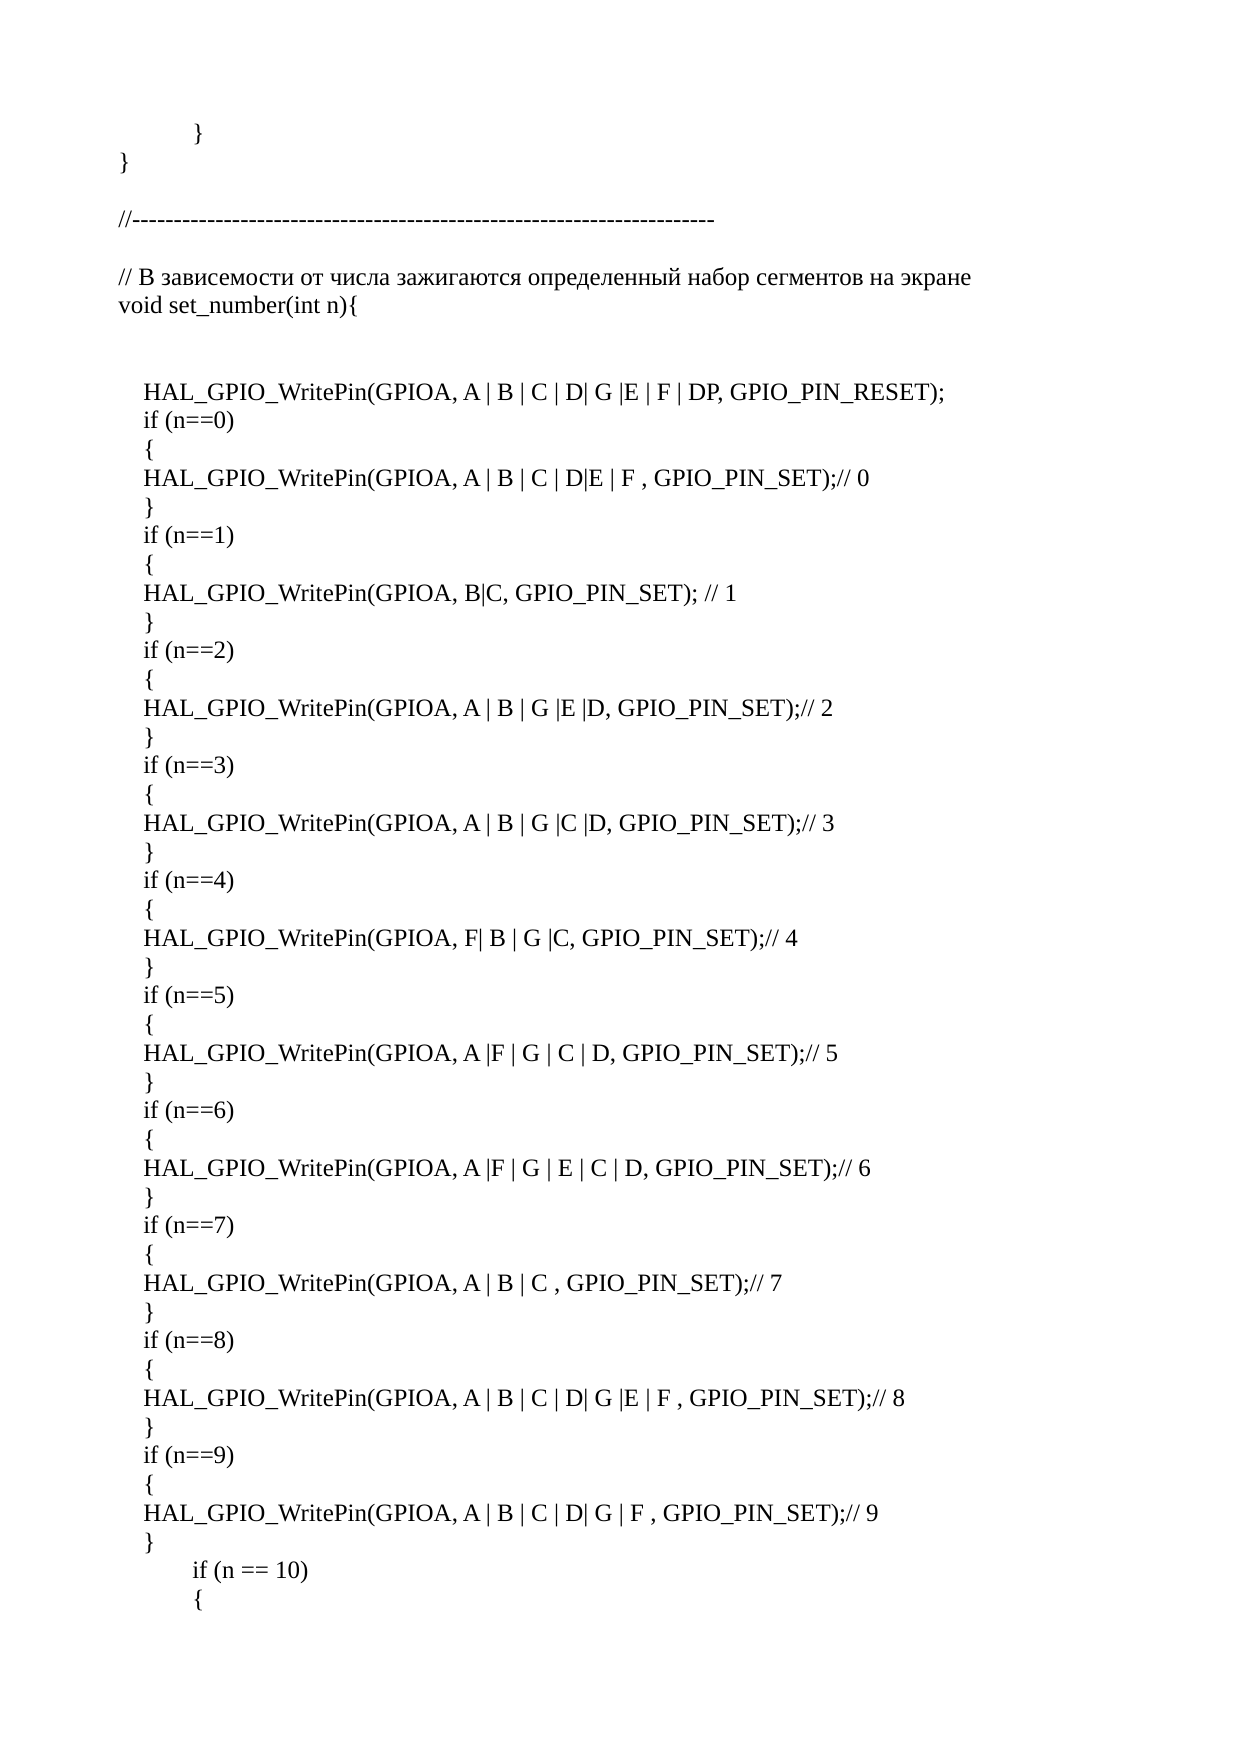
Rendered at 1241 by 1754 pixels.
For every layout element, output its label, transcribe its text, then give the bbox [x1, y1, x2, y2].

text // В зависемости от числа зажигаются определенный набор сегментов на экране [118, 262, 1122, 291]
text if (n==1) [118, 521, 1122, 549]
text if (n==7) [118, 1211, 1122, 1239]
text { [118, 1124, 1122, 1153]
text } [118, 952, 1122, 981]
text { [118, 1469, 1122, 1498]
text HAL_GPIO_WritePin(GPIOA, A | B | G |C |D, GPIO_PIN_SET);// 3 [118, 808, 1122, 837]
text } [118, 118, 1122, 147]
text HAL_GPIO_WritePin(GPIOA, A |F | G | E | C | D, GPIO_PIN_SET);// 6 [118, 1153, 1122, 1182]
text if (n == 10) [118, 1556, 1122, 1584]
text HAL_GPIO_WritePin(GPIOA, A | B | C | D| G |E | F | DP, GPIO_PIN_RESET); [118, 377, 1122, 406]
text } [118, 722, 1122, 751]
text } [118, 1412, 1122, 1441]
text void set_number(int n){ [118, 291, 1122, 319]
text if (n==4) [118, 866, 1122, 894]
text } [118, 1527, 1122, 1556]
text } [118, 147, 1122, 176]
text { [118, 894, 1122, 923]
text } [118, 607, 1122, 636]
text { [118, 434, 1122, 463]
text } [118, 1067, 1122, 1096]
text if (n==9) [118, 1441, 1122, 1469]
text { [118, 1584, 1122, 1613]
text HAL_GPIO_WritePin(GPIOA, A | B | C | D| G | F , GPIO_PIN_SET);// 9 [118, 1498, 1122, 1527]
text if (n==2) [118, 636, 1122, 664]
text if (n==8) [118, 1326, 1122, 1354]
text { [118, 1009, 1122, 1038]
text if (n==0) [118, 406, 1122, 434]
text if (n==5) [118, 981, 1122, 1009]
text if (n==6) [118, 1096, 1122, 1124]
text HAL_GPIO_WritePin(GPIOA, A | B | C | D| G |E | F , GPIO_PIN_SET);// 8 [118, 1383, 1122, 1412]
text if (n==3) [118, 751, 1122, 779]
text HAL_GPIO_WritePin(GPIOA, F| B | G |C, GPIO_PIN_SET);// 4 [118, 923, 1122, 952]
text } [118, 1182, 1122, 1211]
text //---------------------------------------------------------------------- [118, 204, 1122, 233]
text { [118, 549, 1122, 578]
text HAL_GPIO_WritePin(GPIOA, A | B | G |E |D, GPIO_PIN_SET);// 2 [118, 693, 1122, 722]
text { [118, 779, 1122, 808]
text { [118, 1239, 1122, 1268]
text HAL_GPIO_WritePin(GPIOA, A | B | C | D|E | F , GPIO_PIN_SET);// 0 [118, 463, 1122, 492]
text } [118, 1297, 1122, 1326]
text { [118, 664, 1122, 693]
text HAL_GPIO_WritePin(GPIOA, A |F | G | C | D, GPIO_PIN_SET);// 5 [118, 1038, 1122, 1067]
text } [118, 837, 1122, 866]
text } [118, 492, 1122, 521]
text HAL_GPIO_WritePin(GPIOA, B|C, GPIO_PIN_SET); // 1 [118, 578, 1122, 607]
text HAL_GPIO_WritePin(GPIOA, A | B | C , GPIO_PIN_SET);// 7 [118, 1268, 1122, 1297]
text { [118, 1354, 1122, 1383]
